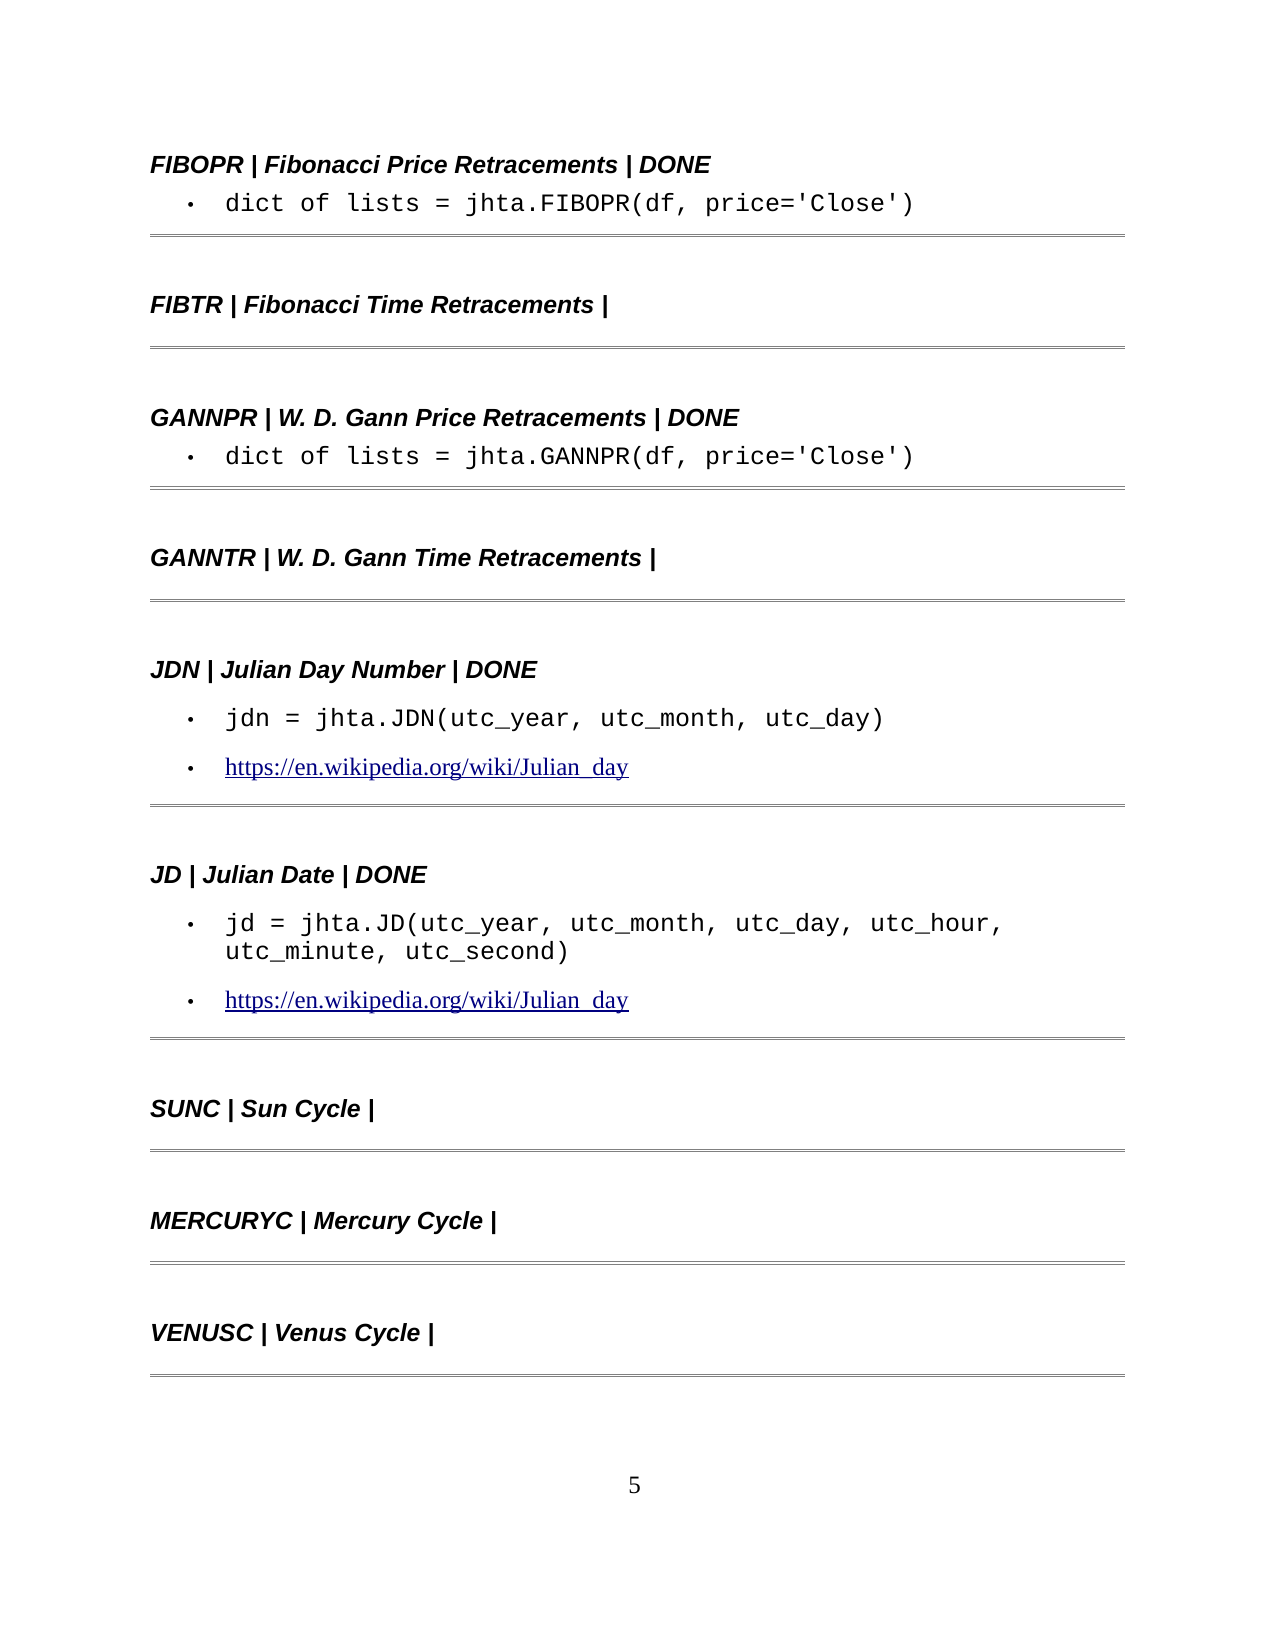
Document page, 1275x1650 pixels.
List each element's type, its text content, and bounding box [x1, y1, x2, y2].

list dict of lists = jhta.GANNPR(df, price='Close') [187, 444, 1125, 472]
subtitle VENUSC | Venus Cycle | [150, 1318, 1125, 1347]
subtitle JD | Julian Date | DONE [150, 861, 1125, 889]
subtitle FIBTR | Fibonacci Time Retracements | [150, 291, 1125, 319]
list jd = jhta.JD(utc_year, utc_month, utc_day, utc_hour, utc_minute, utc_second) [187, 911, 1125, 967]
list jdn = jhta.JDN(utc_year, utc_month, utc_day) [187, 705, 1125, 734]
subtitle GANNPR | W. D. Gann Price Retracements | DONE [150, 403, 1125, 431]
subtitle SUNC | Sun Cycle | [150, 1094, 1125, 1122]
subtitle GANNTR | W. D. Gann Time Retracements | [150, 543, 1125, 572]
list https://en.wikipedia.org/wiki/Julian_day [187, 985, 1125, 1014]
subtitle FIBOPR | Fibonacci Price Retracements | DONE [150, 150, 1125, 178]
list https://en.wikipedia.org/wiki/Julian_day [187, 752, 1125, 780]
subtitle JDN | Julian Day Number | DONE [150, 655, 1125, 684]
subtitle MERCURYC | Mercury Cycle | [150, 1206, 1125, 1235]
list dict of lists = jhta.FIBOPR(df, price='Close') [187, 191, 1125, 219]
